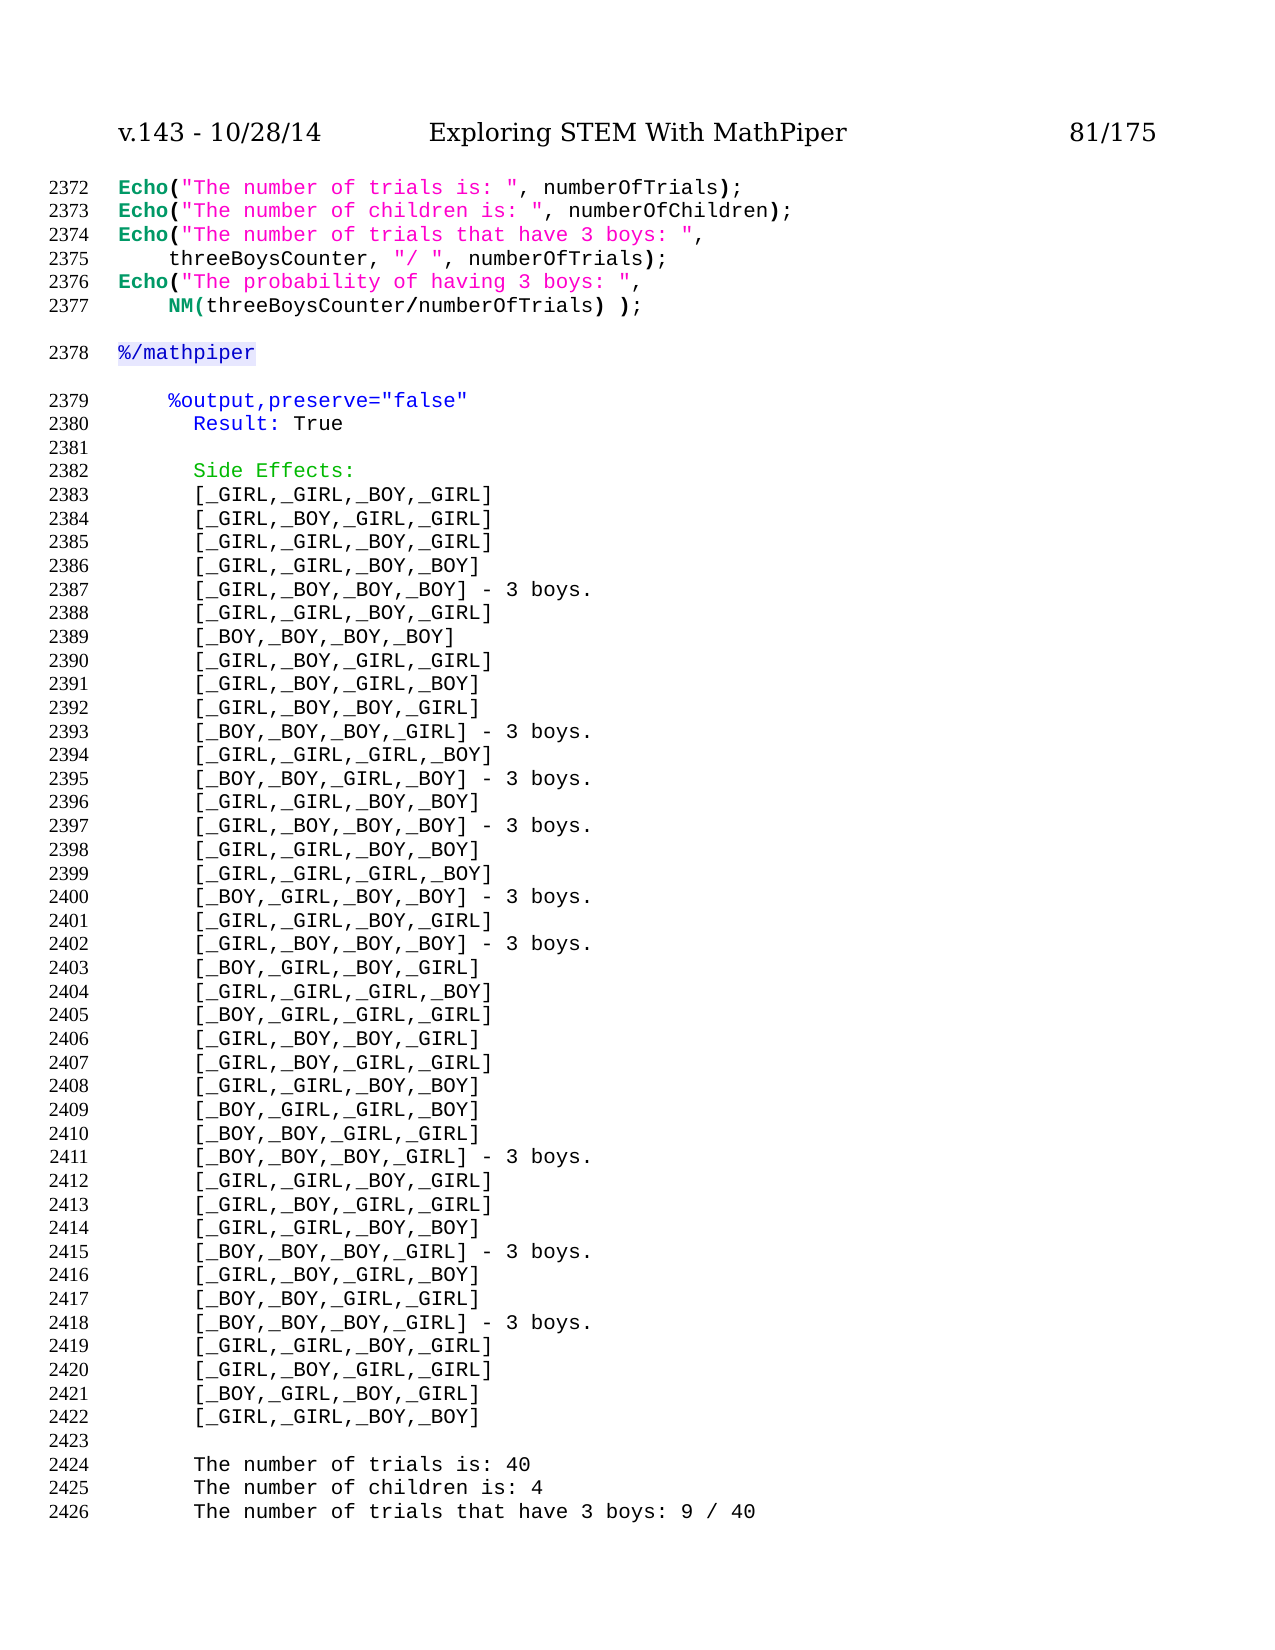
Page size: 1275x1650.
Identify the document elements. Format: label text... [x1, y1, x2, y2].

text [_GIRL,_GIRL,_BOY,_BOY] [118, 1217, 1157, 1241]
text [_GIRL,_GIRL,_BOY,_BOY] [118, 1075, 1157, 1099]
text [_BOY,_GIRL,_BOY,_BOY] - 3 boys. [118, 886, 1157, 910]
text [_GIRL,_GIRL,_GIRL,_BOY] [118, 744, 1157, 768]
text [_GIRL,_BOY,_GIRL,_BOY] [118, 1264, 1157, 1288]
text [_BOY,_BOY,_GIRL,_BOY] - 3 boys. [118, 768, 1157, 792]
text [_GIRL,_GIRL,_BOY,_BOY] [118, 839, 1157, 862]
text [_BOY,_BOY,_BOY,_GIRL] - 3 boys. [118, 1312, 1157, 1335]
text [_BOY,_BOY,_BOY,_GIRL] - 3 boys. [118, 1241, 1157, 1264]
text The number of trials is: 40 [118, 1454, 1157, 1477]
text %/mathpiper [118, 342, 1157, 366]
text [_GIRL,_GIRL,_BOY,_GIRL] [118, 602, 1157, 626]
text [_GIRL,_GIRL,_BOY,_BOY] [118, 792, 1157, 815]
text [_GIRL,_BOY,_BOY,_BOY] - 3 boys. [118, 815, 1157, 839]
text threeBoysCounter, "/ ", numberOfTrials); [118, 248, 1157, 271]
text [_GIRL,_BOY,_GIRL,_GIRL] [118, 508, 1157, 531]
text [_BOY,_GIRL,_BOY,_GIRL] [118, 957, 1157, 981]
text [_BOY,_GIRL,_BOY,_GIRL] [118, 1383, 1157, 1406]
text [_GIRL,_GIRL,_BOY,_GIRL] [118, 531, 1157, 555]
text [_GIRL,_BOY,_GIRL,_GIRL] [118, 650, 1157, 673]
text [_GIRL,_BOY,_BOY,_BOY] - 3 boys. [118, 933, 1157, 957]
text %output,preserve="false" [118, 389, 1157, 413]
text [_BOY,_BOY,_GIRL,_GIRL] [118, 1288, 1157, 1312]
text [_GIRL,_BOY,_GIRL,_GIRL] [118, 1359, 1157, 1383]
text [_BOY,_GIRL,_GIRL,_BOY] [118, 1099, 1157, 1123]
text NM(threeBoysCounter/numberOfTrials) ); [118, 295, 1157, 319]
text The number of trials that have 3 boys: 9 / 40 [118, 1501, 1157, 1524]
text [_GIRL,_GIRL,_GIRL,_BOY] [118, 981, 1157, 1004]
text [_GIRL,_GIRL,_BOY,_BOY] [118, 555, 1157, 579]
text [_GIRL,_BOY,_BOY,_BOY] - 3 boys. [118, 579, 1157, 602]
text [_GIRL,_BOY,_BOY,_GIRL] [118, 1028, 1157, 1052]
text [_GIRL,_GIRL,_GIRL,_BOY] [118, 862, 1157, 886]
text [_GIRL,_BOY,_BOY,_GIRL] [118, 697, 1157, 721]
text [_GIRL,_GIRL,_BOY,_GIRL] [118, 484, 1157, 508]
text The number of children is: 4 [118, 1477, 1157, 1501]
text Echo("The number of trials that have 3 boys: ", [118, 224, 1157, 248]
text [_GIRL,_BOY,_GIRL,_GIRL] [118, 1193, 1157, 1217]
text [_GIRL,_GIRL,_BOY,_GIRL] [118, 910, 1157, 933]
text [_BOY,_GIRL,_GIRL,_GIRL] [118, 1004, 1157, 1028]
text [_BOY,_BOY,_BOY,_GIRL] - 3 boys. [118, 1146, 1157, 1170]
text [_BOY,_BOY,_BOY,_BOY] [118, 626, 1157, 650]
text Echo("The number of trials is: ", numberOfTrials); [118, 177, 1157, 200]
text [_BOY,_BOY,_GIRL,_GIRL] [118, 1123, 1157, 1146]
text [_GIRL,_GIRL,_BOY,_BOY] [118, 1406, 1157, 1430]
text [_GIRL,_GIRL,_BOY,_GIRL] [118, 1170, 1157, 1193]
text Side Effects: [118, 461, 1157, 484]
text Result: True [118, 413, 1157, 437]
text [_GIRL,_GIRL,_BOY,_GIRL] [118, 1335, 1157, 1359]
text [_GIRL,_BOY,_GIRL,_BOY] [118, 673, 1157, 697]
text [_GIRL,_BOY,_GIRL,_GIRL] [118, 1052, 1157, 1075]
text Echo("The number of children is: ", numberOfChildren); [118, 200, 1157, 224]
text [_BOY,_BOY,_BOY,_GIRL] - 3 boys. [118, 721, 1157, 744]
text Echo("The probability of having 3 boys: ", [118, 271, 1157, 295]
